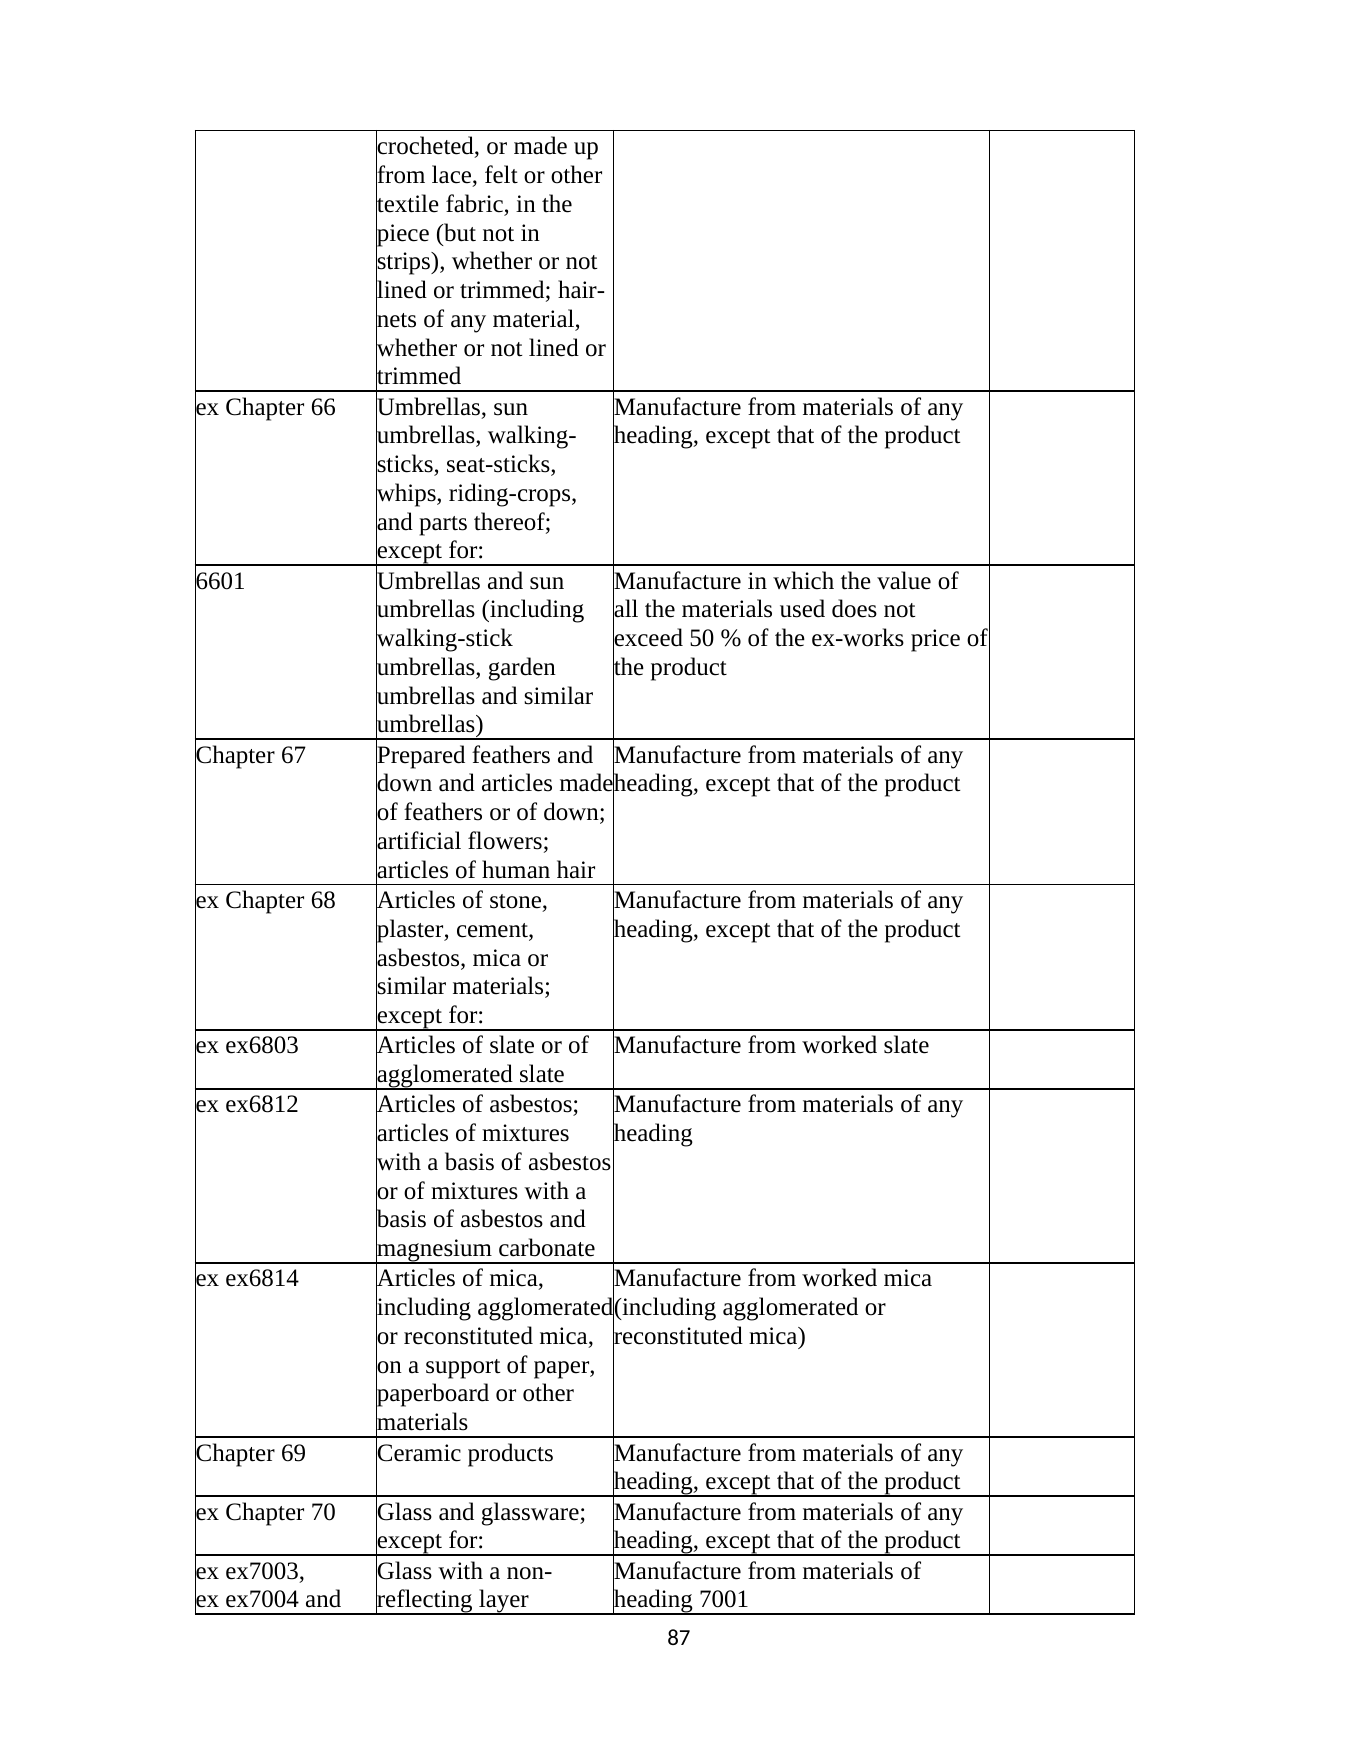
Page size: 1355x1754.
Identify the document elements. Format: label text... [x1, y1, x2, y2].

table_cell Manufacture from materials of any heading, except that of the product [614, 1438, 989, 1495]
table_cell Ceramic products [377, 1438, 613, 1495]
table_cell Articles of mica, including agglomerated or reconstituted mica, on a support of paper, paperboard or other materials [377, 1264, 613, 1436]
table_cell [990, 392, 1134, 564]
table_cell Prepared feathers and down and articles made of feathers or of down; artificial flowers; articles of human hair [377, 740, 613, 883]
table_cell Chapter 69 [196, 1438, 376, 1495]
table_cell [990, 131, 1134, 390]
table_cell ex Chapter 70 [196, 1497, 376, 1554]
table_cell Articles of slate or of agglomerated slate [377, 1031, 613, 1088]
table_cell Manufacture from worked mica (including agglomerated or reconstituted mica) [614, 1264, 989, 1436]
table_cell [990, 1556, 1134, 1613]
table_cell ex ex6812 [196, 1090, 376, 1262]
table_cell [990, 1497, 1134, 1554]
table_cell ex ex7003, ex ex7004 and [196, 1556, 376, 1613]
table_cell 6601 [196, 566, 376, 738]
table_cell ex ex6814 [196, 1264, 376, 1436]
table_cell Manufacture from materials of any heading, except that of the product [614, 740, 989, 883]
table_cell [990, 1264, 1134, 1436]
table_cell Manufacture from materials of any heading, except that of the product [614, 392, 989, 564]
table_cell Chapter 67 [196, 740, 376, 883]
table_cell [990, 740, 1134, 883]
table_cell Articles of asbestos; articles of mixtures with a basis of asbestos or of mixtures with a basis of asbestos and magnesium carbonate [377, 1090, 613, 1262]
table_cell [990, 1090, 1134, 1262]
table_cell [990, 1438, 1134, 1495]
table_cell [990, 566, 1134, 738]
table_cell Glass with a non-reflecting layer [377, 1556, 613, 1613]
table_cell ex Chapter 68 [196, 885, 376, 1029]
table_cell [990, 1031, 1134, 1088]
table_cell Umbrellas and sun umbrellas (including walking-stick umbrellas, garden umbrellas and similar umbrellas) [377, 566, 613, 738]
table_cell [614, 131, 989, 390]
table_cell crocheted, or made up from lace, felt or other textile fabric, in the piece (but not in strips), whether or not lined or trimmed; hair-nets of any material, whether or not lined or trimmed [377, 131, 613, 390]
table_cell Manufacture from materials of any heading [614, 1090, 989, 1262]
table_cell ex ex6803 [196, 1031, 376, 1088]
table_cell [990, 885, 1134, 1029]
table_cell Glass and glassware; except for: [377, 1497, 613, 1554]
table_cell Manufacture from materials of any heading, except that of the product [614, 885, 989, 1029]
table_cell Manufacture from worked slate [614, 1031, 989, 1088]
table_cell Articles of stone, plaster, cement, asbestos, mica or similar materials; except for: [377, 885, 613, 1029]
table_cell ex Chapter 66 [196, 392, 376, 564]
table_cell [196, 131, 376, 390]
table_cell Manufacture from materials of heading 7001 [614, 1556, 989, 1613]
table_cell Umbrellas, sun umbrellas, walking-sticks, seat-sticks, whips, riding-crops, and parts thereof; except for: [377, 392, 613, 564]
table_cell Manufacture in which the value of all the materials used does not exceed 50 % of the ex-works price of the product [614, 566, 989, 738]
table_cell Manufacture from materials of any heading, except that of the product [614, 1497, 989, 1554]
